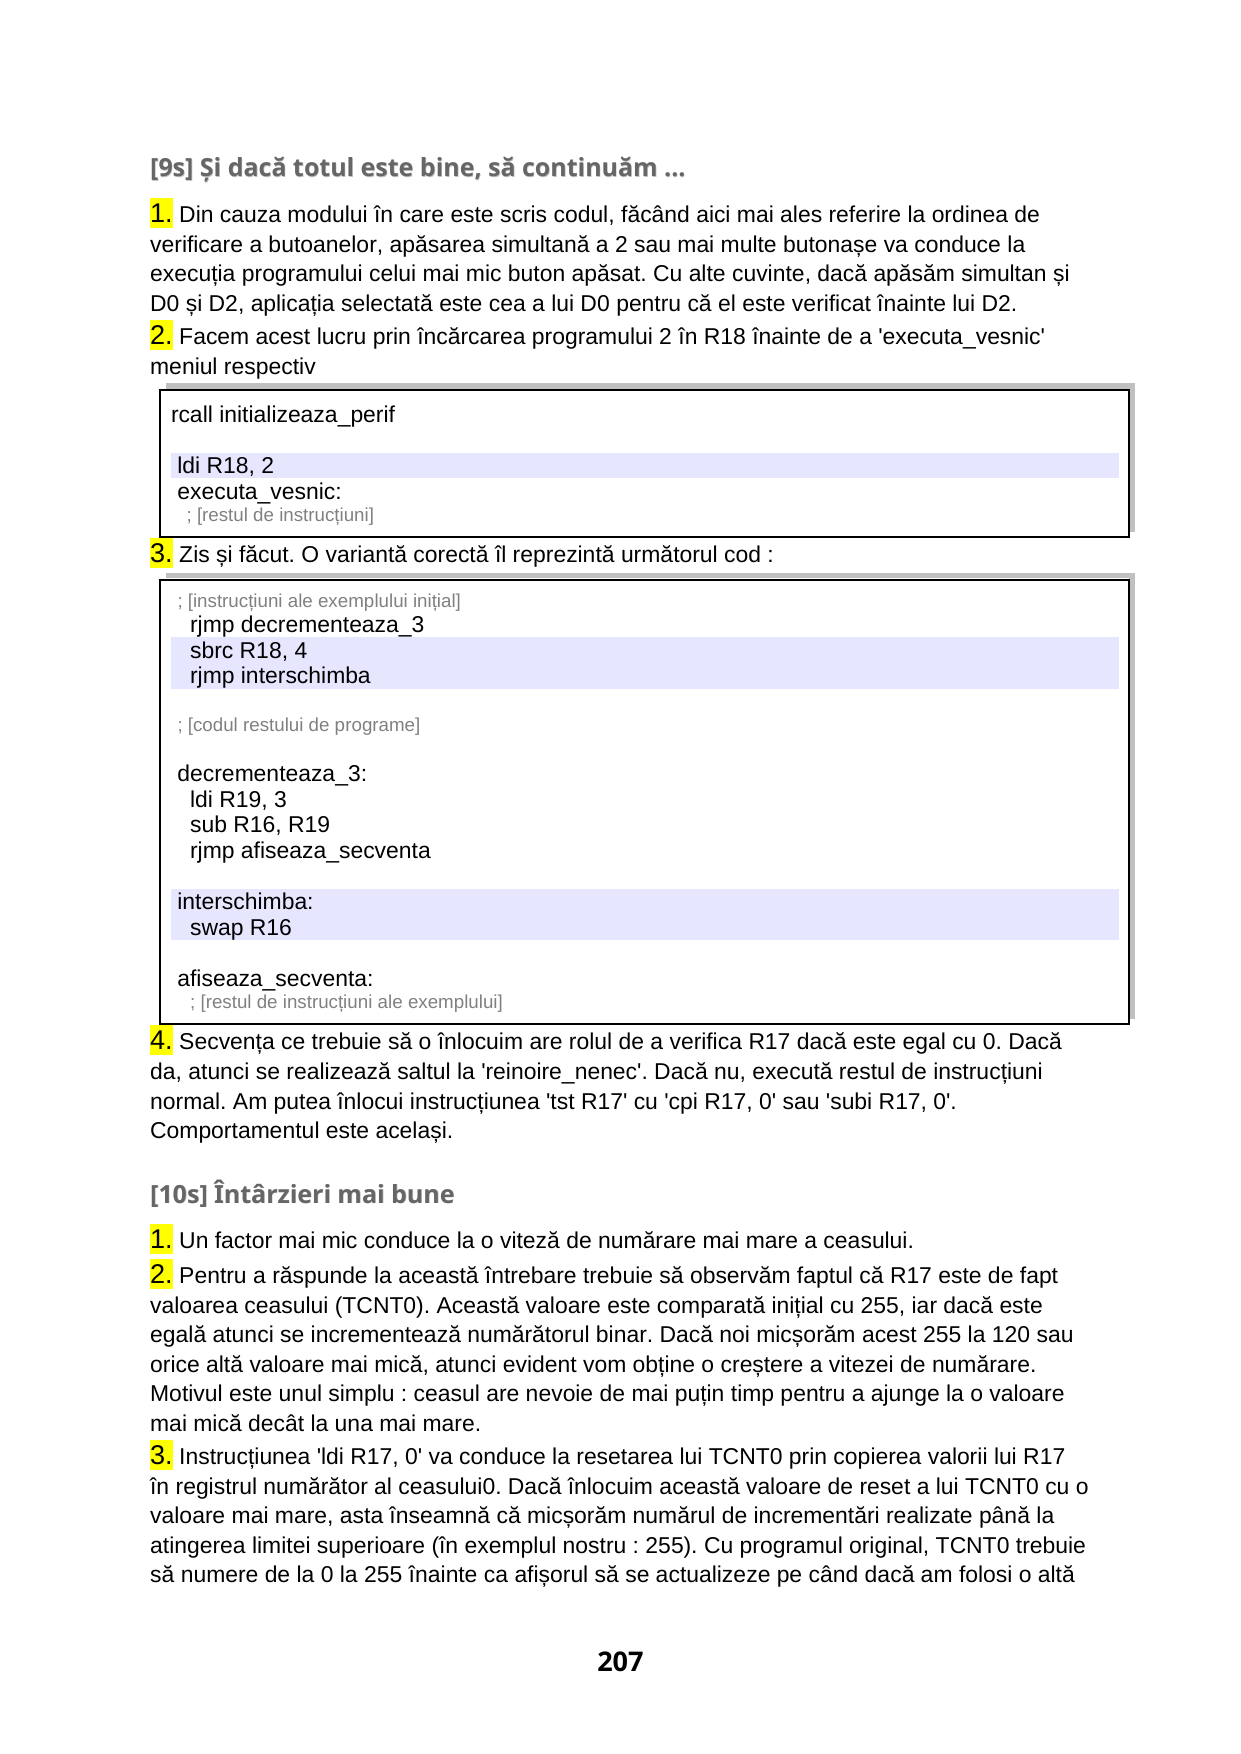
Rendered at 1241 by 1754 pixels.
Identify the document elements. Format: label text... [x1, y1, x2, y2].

subtitle 2. Facem acest lucru prin încărcarea programului 2 în R18 înainte de a 'executa_vesnic' meniul respectiv [150, 320, 1091, 379]
subtitle 1. Din cauza modului în care este scris codul, făcând aici mai ales referire la ordinea de verificare a butoanelor, apăsarea simultană a 2 sau mai multe butonașe va conduce la execuția programului celui mai mic buton apăsat. Cu alte cuvinte, dacă apăsăm simultan și D0 și D2, aplicația selectată este cea a lui D0 pentru că el este verificat înainte lui D2. [150, 197, 1091, 316]
table_header ; [instrucțiuni ale exemplului inițial] rjmp decrementeaza_3 sbrc R18, 4 rjmp interschimba ; [codul restului de programe] decrementeaza_3: ldi R19, 3 sub R16, R19 rjmp afiseaza_secventa interschimba: swap R16 afiseaza_secventa: ; [restul de instrucțiuni ale exemplului] [161, 581, 1128, 1023]
subtitle 2. Pentru a răspunde la această întrebare trebuie să observăm faptul că R17 este de fapt valoarea ceasului (TCNT0). Această valoare este comparată inițial cu 255, iar dacă este egală atunci se incrementează numărătorul binar. Dacă noi micșorăm acest 255 la 120 sau orice altă valoare mai mică, atunci evident vom obține o creștere a vitezei de numărare. Motivul este unul simplu : ceasul are nevoie de mai puțin timp pentru a ajunge la o valoare mai mică decât la una mai mare. [150, 1259, 1091, 1436]
subtitle 3. Instrucțiunea 'ldi R17, 0' va conduce la resetarea lui TCNT0 prin copierea valorii lui R17 în registrul numărător al ceasului0. Dacă înlocuim această valoare de reset a lui TCNT0 cu o valoare mai mare, asta înseamnă că micșorăm numărul de incrementări realizate până la atingerea limitei superioare (în exemplul nostru : 255). Cu programul original, TCNT0 trebuie să numere de la 0 la 255 înainte ca afișorul să se actualizeze pe când dacă am folosi o altă [150, 1439, 1091, 1587]
subtitle 1. Un factor mai mic conduce la o viteză de numărare mai mare a ceasului. [150, 1224, 1091, 1254]
subtitle 3. Zis și făcut. O variantă corectă îl reprezintă următorul cod : [150, 538, 1091, 568]
subtitle 4. Secvența ce trebuie să o înlocuim are rolul de a verifica R17 dacă este egal cu 0. Dacă da, atunci se realizează saltul la 'reinoire_nenec'. Dacă nu, execută restul de instrucțiuni normal. Am putea înlocui instrucțiunea 'tst R17' cu 'cpi R17, 0' sau 'subi R17, 0'. Comportamentul este același. [150, 1025, 1091, 1143]
subtitle [9s] Și dacă totul este bine, să continuăm ... [150, 150, 1091, 184]
table_header rcall initializeaza_perif ldi R18, 2 executa_vesnic: ; [restul de instrucțiuni] [161, 391, 1128, 536]
subtitle [10s] Întârzieri mai bune [150, 1176, 1091, 1210]
